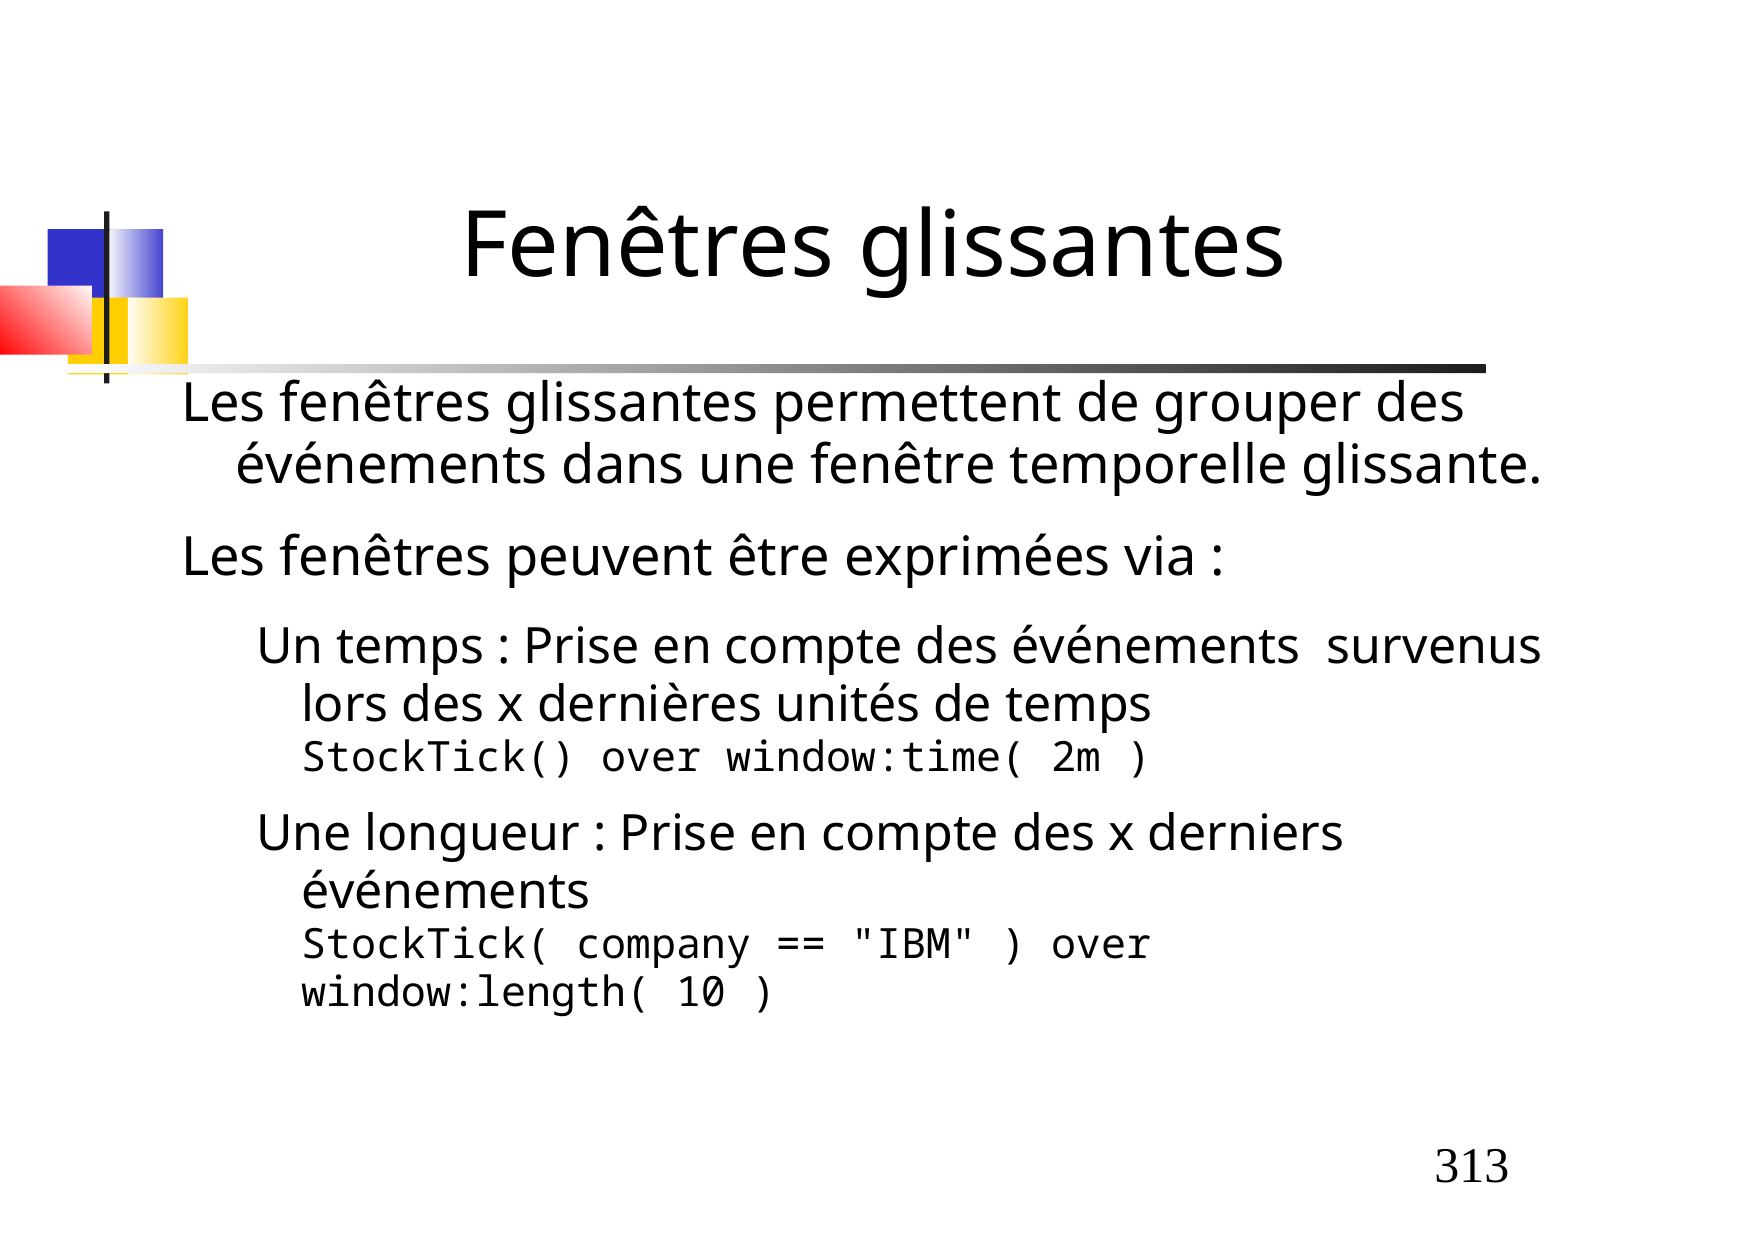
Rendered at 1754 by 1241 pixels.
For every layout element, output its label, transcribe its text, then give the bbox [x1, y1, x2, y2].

title Fenêtres glissantes [179, 147, 1569, 344]
list Les fenêtres glissantes permettent de grouper des événements dans une fenêtre temporelle glissante. Les fenêtres peuvent être exprimées via : Un temps : Prise en compte des événements survenus lors des x dernières unités de temps StockTick() over window:time( 2m ) Une longueur : Prise en compte des x derniers événements StockTick( company == "IBM" ) over window:length( 10 ) [179, 371, 1569, 1081]
